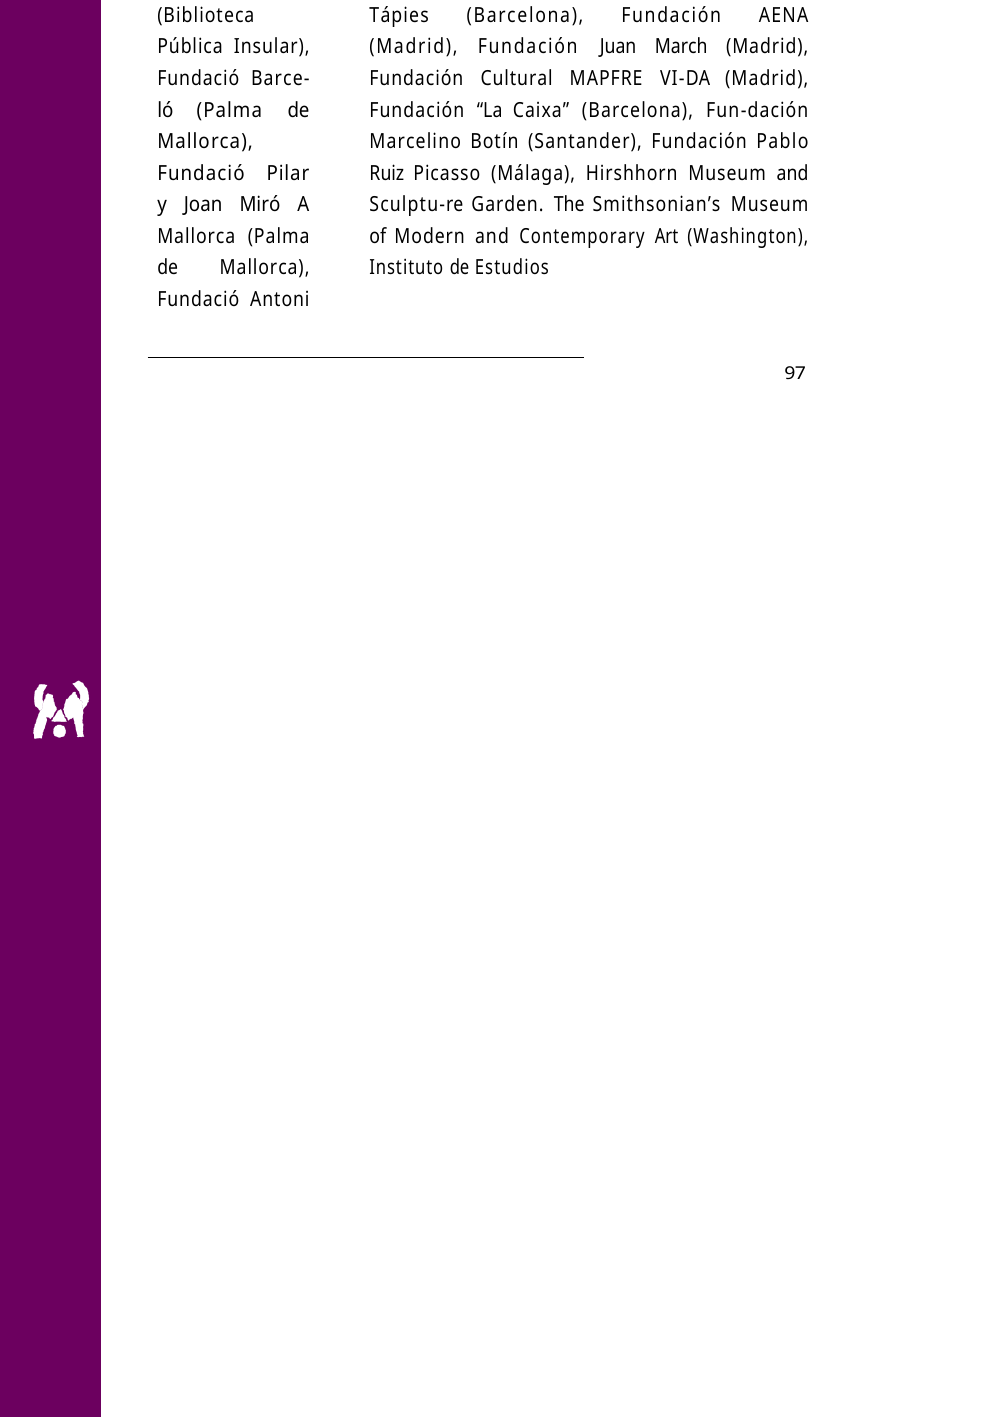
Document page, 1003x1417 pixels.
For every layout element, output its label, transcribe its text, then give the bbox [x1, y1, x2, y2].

text Tápies (Barcelona), Fundación AENA (Madrid), Fundación Juan March (Madrid), Fundación Cultural MAPFRE VI-DA (Madrid), Fundación “La Caixa” (Barcelona), Fun-dación Marcelino Botín (Santander), Fundación Pablo Ruiz Picasso (Málaga), Hirshhorn Museum and Sculptu-re Garden. The Smithsonian’s Museum of Modern and Contemporary Art (Washington), Instituto de Estudios [369, 0, 808, 281]
text (Biblioteca Pública Insular), Fundació Barce-ló (Palma de Mallorca), Fundació Pilar y Joan Miró A Mallorca (Palma de Mallorca), Fundació Antoni [157, 0, 309, 312]
text 97 [148, 361, 806, 385]
